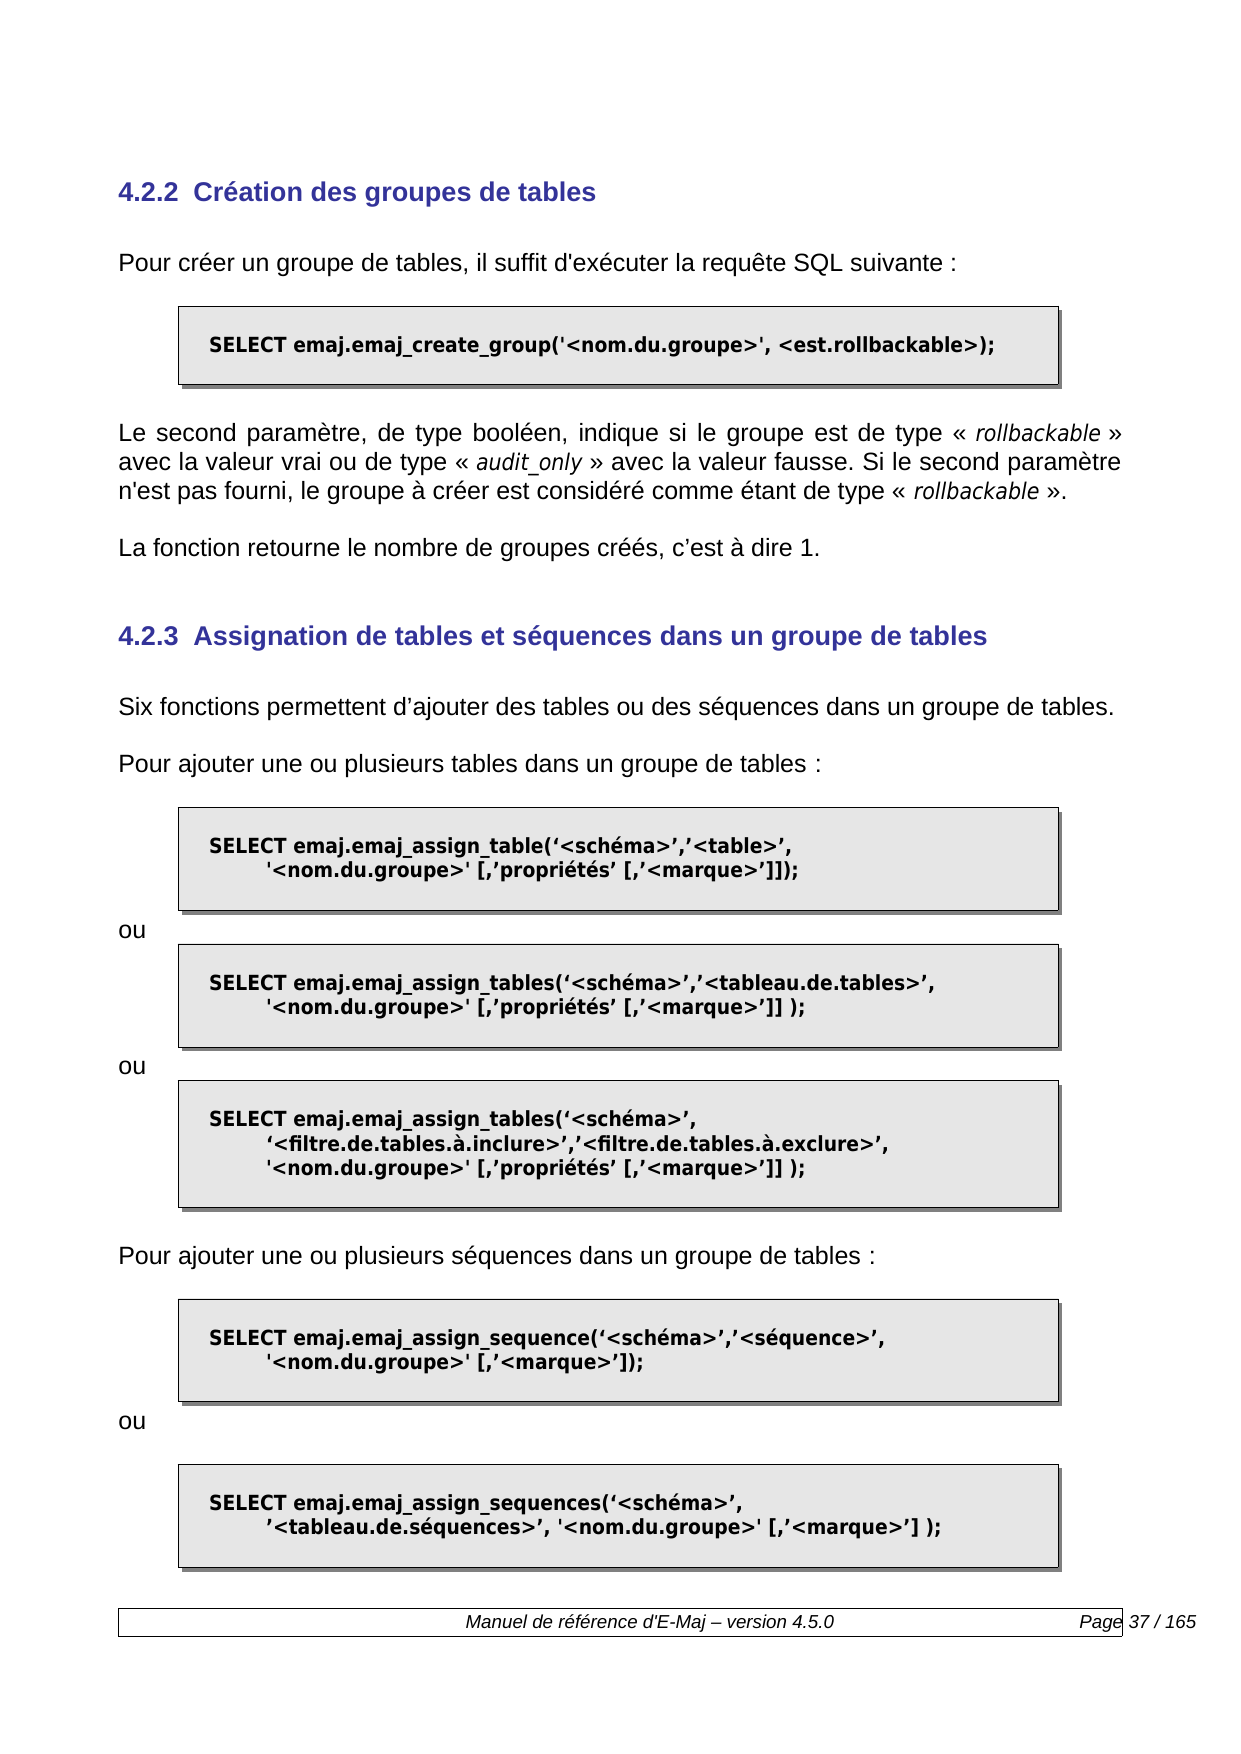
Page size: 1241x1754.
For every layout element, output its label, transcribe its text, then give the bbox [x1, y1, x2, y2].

text '<nom.du.groupe>' [,’propriétés’ [,’<marque>’]] ); [179, 1153, 1058, 1177]
text Six fonctions permettent d’ajouter des tables ou des séquences dans un groupe de tables. [118, 692, 1122, 721]
text ’<tableau.de.séquences>’, '<nom.du.groupe>' [,’<marque>’] ); [179, 1512, 1058, 1537]
subtitle Assignation de tables et séquences dans un groupe de tables [118, 619, 1122, 651]
text SELECT emaj.emaj_assign_tables(‘<schéma>’, [179, 1104, 1058, 1129]
subtitle Création des groupes de tables [118, 176, 1122, 207]
text ou [118, 1051, 1122, 1080]
text '<nom.du.groupe>' [,’propriétés’ [,’<marque>’]]); [179, 856, 1058, 880]
text '<nom.du.groupe>' [,’propriétés’ [,’<marque>’]] ); [179, 992, 1058, 1016]
text ‘<filtre.de.tables.à.inclure>’,’<filtre.de.tables.à.exclure>’, [179, 1129, 1058, 1153]
text SELECT emaj.emaj_assign_tables(‘<schéma>’,’<tableau.de.tables>’, [179, 968, 1058, 992]
text SELECT emaj.emaj_assign_sequences(‘<schéma>’, [179, 1488, 1058, 1512]
text '<nom.du.groupe>' [,’<marque>’]); [179, 1347, 1058, 1371]
text SELECT emaj.emaj_assign_table(‘<schéma>’,’<table>’, [179, 831, 1058, 856]
text SELECT emaj.emaj_create_group('<nom.du.groupe>', <est.rollbackable>); [179, 330, 1058, 354]
text Pour créer un groupe de tables, il suffit d'exécuter la requête SQL suivante : [118, 248, 1122, 277]
text ou [118, 915, 1122, 943]
text ou [118, 1406, 1122, 1435]
text La fonction retourne le nombre de groupes créés, c’est à dire 1. [118, 533, 1122, 562]
text Pour ajouter une ou plusieurs tables dans un groupe de tables : [118, 749, 1122, 778]
text Le second paramètre, de type booléen, indique si le groupe est de type « rollbackable » avec la valeur vrai ou de type « audit_only » avec la valeur fausse. Si le second paramètre n'est pas fourni, le groupe à créer est considéré comme étant de type « rollbackable ». [118, 418, 1122, 504]
text SELECT emaj.emaj_assign_sequence(‘<schéma>’,’<séquence>’, [179, 1323, 1058, 1347]
text Pour ajouter une ou plusieurs séquences dans un groupe de tables : [118, 1241, 1122, 1270]
